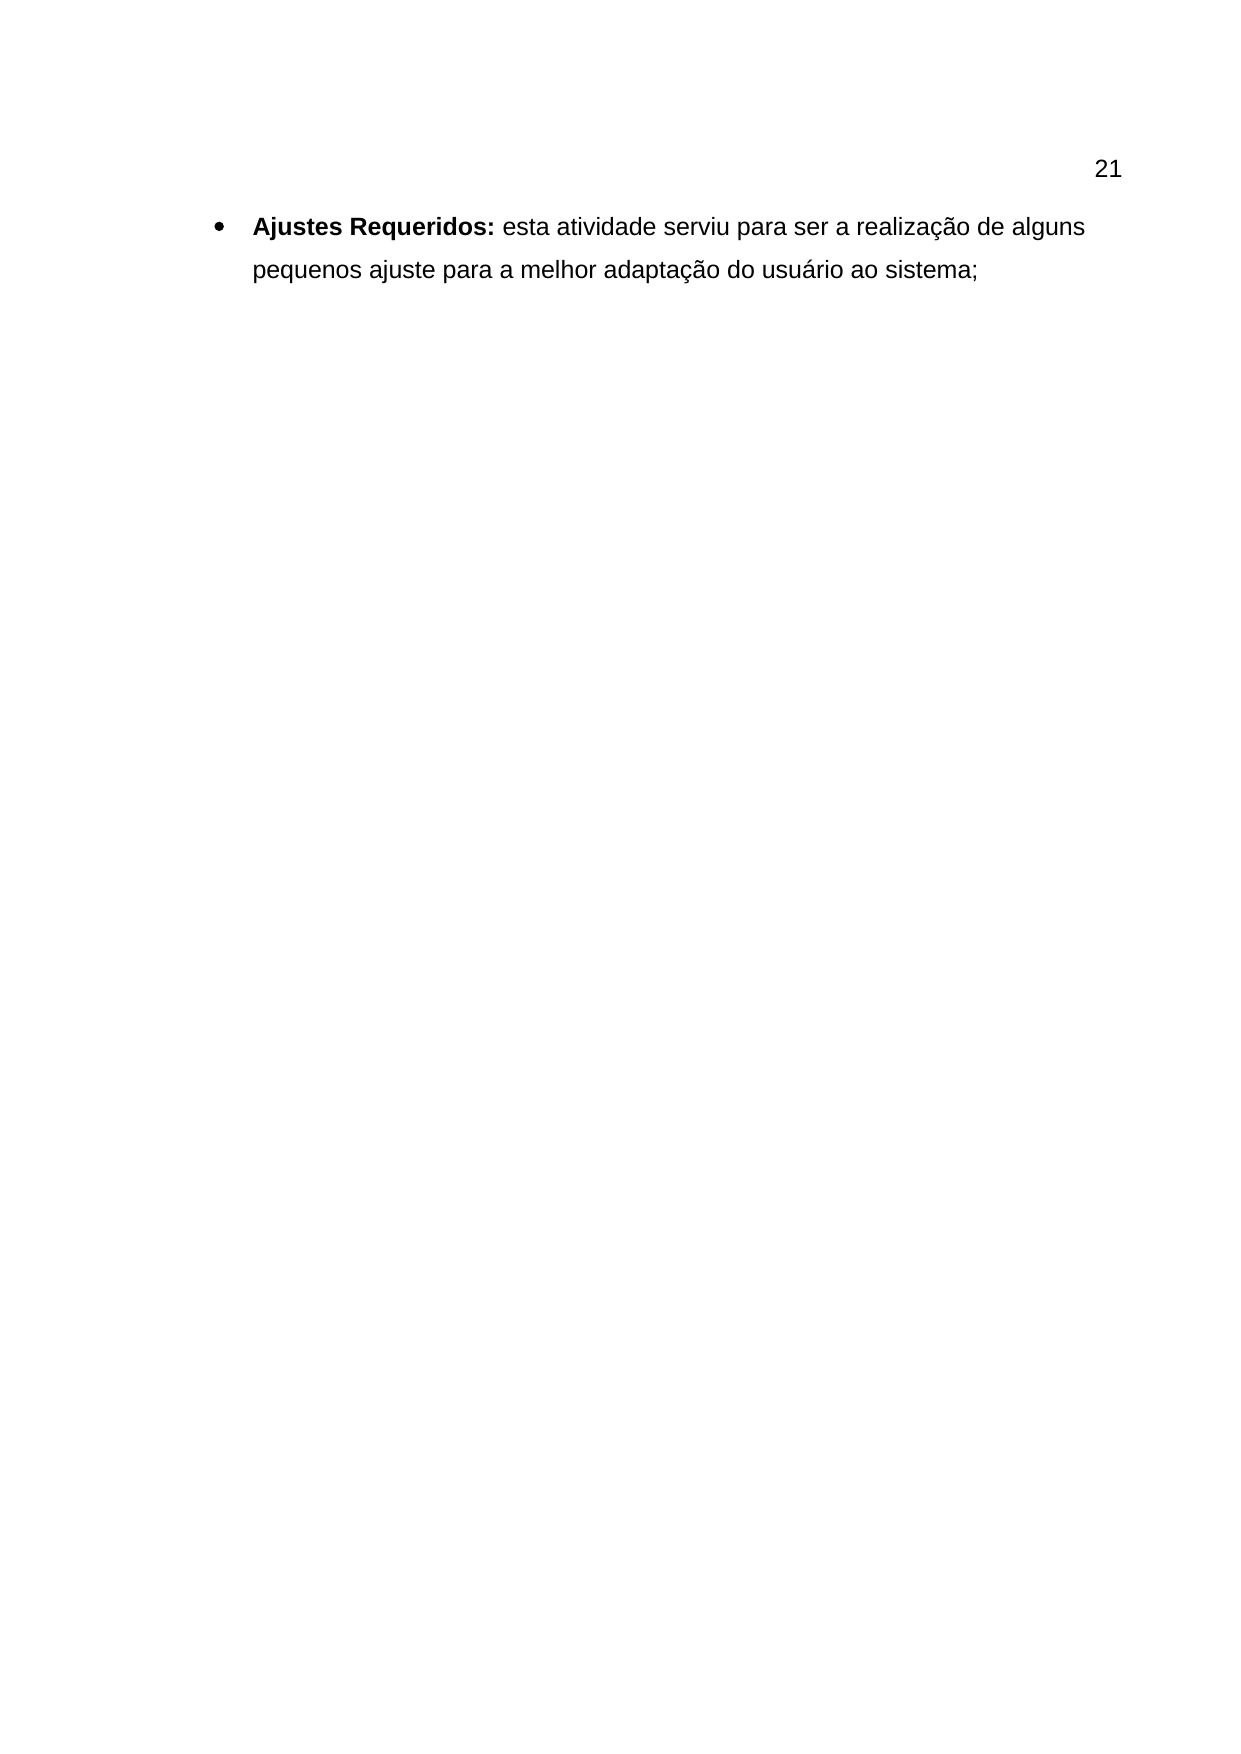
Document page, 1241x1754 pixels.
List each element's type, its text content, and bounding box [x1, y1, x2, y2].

list Ajustes Requeridos: esta atividade serviu para ser a realização de alguns pequenos ajuste para a melhor adaptação do usuário ao sistema; [215, 212, 1122, 284]
